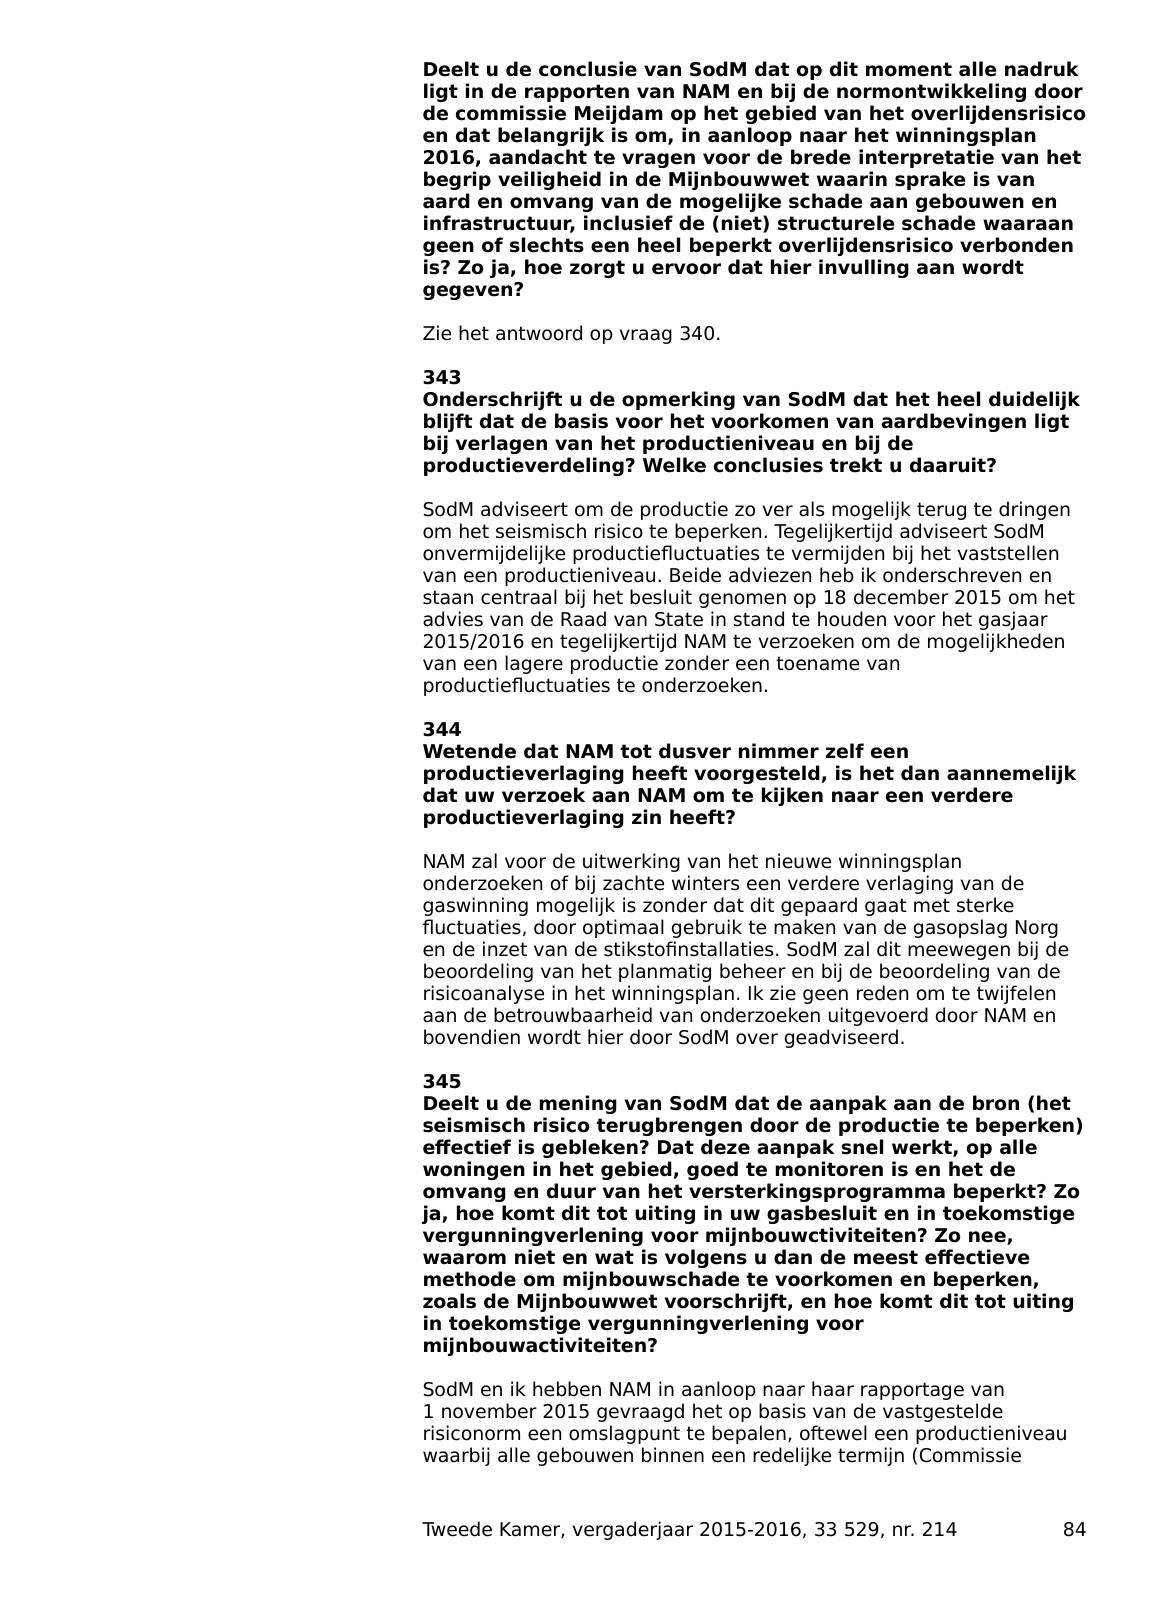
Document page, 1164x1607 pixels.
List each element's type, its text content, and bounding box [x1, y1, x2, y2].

text NAM zal voor de uitwerking van het nieuwe winningsplan onderzoeken of bij zachte winters een verdere verlaging van de gaswinning mogelijk is zonder dat dit gepaard gaat met sterke fluctuaties, door optimaal gebruik te maken van de gasopslag Norg en de inzet van de stikstofinstallaties. SodM zal dit meewegen bij de beoordeling van het planmatig beheer en bij de beoordeling van de risicoanalyse in het winningsplan. Ik zie geen reden om te twijfelen aan de betrouwbaarheid van onderzoeken uitgevoerd door NAM en bovendien wordt hier door SodM over geadviseerd. [422, 851, 1087, 1049]
text 345 [422, 1071, 1087, 1093]
text 343 [422, 367, 1087, 389]
text Zie het antwoord op vraag 340. [422, 323, 1087, 345]
text Deelt u de conclusie van SodM dat op dit moment alle nadruk ligt in de rapporten van NAM en bij de normontwikkeling door de commissie Meijdam op het gebied van het overlijdensrisico en dat belangrijk is om, in aanloop naar het winningsplan 2016, aandacht te vragen voor de brede interpretatie van het begrip veiligheid in de Mijnbouwwet waarin sprake is van aard en omvang van de mogelijke schade aan gebouwen en infrastructuur, inclusief de (niet) structurele schade waaraan geen of slechts een heel beperkt overlijdensrisico verbonden is? Zo ja, hoe zorgt u ervoor dat hier invulling aan wordt gegeven? [422, 59, 1087, 301]
text SodM adviseert om de productie zo ver als mogelijk terug te dringen om het seismisch risico te beperken. Tegelijkertijd adviseert SodM onvermijdelijke productiefluctuaties te vermijden bij het vaststellen van een productieniveau. Beide adviezen heb ik onderschreven en staan centraal bij het besluit genomen op 18 december 2015 om het advies van de Raad van State in stand te houden voor het gasjaar 2015/2016 en tegelijkertijd NAM te verzoeken om de mogelijkheden van een lagere productie zonder een toename van productiefluctuaties te onderzoeken. [422, 499, 1087, 697]
text Wetende dat NAM tot dusver nimmer zelf een productieverlaging heeft voorgesteld, is het dan aannemelijk dat uw verzoek aan NAM om te kijken naar een verdere productieverlaging zin heeft? [422, 741, 1087, 829]
text 344 [422, 719, 1087, 741]
text Deelt u de mening van SodM dat de aanpak aan de bron (het seismisch risico terugbrengen door de productie te beperken) effectief is gebleken? Dat deze aanpak snel werkt, op alle woningen in het gebied, goed te monitoren is en het de omvang en duur van het versterkingsprogramma beperkt? Zo ja, hoe komt dit tot uiting in uw gasbesluit en in toekomstige vergunningverlening voor mijnbouwctiviteiten? Zo nee, waarom niet en wat is volgens u dan de meest effectieve methode om mijnbouwschade te voorkomen en beperken, zoals de Mijnbouwwet voorschrijft, en hoe komt dit tot uiting in toekomstige vergunningverlening voor mijnbouwactiviteiten? [422, 1093, 1087, 1357]
text Onderschrijft u de opmerking van SodM dat het heel duidelijk blijft dat de basis voor het voorkomen van aardbevingen ligt bij verlagen van het productieniveau en bij de productieverdeling? Welke conclusies trekt u daaruit? [422, 389, 1087, 477]
text SodM en ik hebben NAM in aanloop naar haar rapportage van 1 november 2015 gevraagd het op basis van de vastgestelde risiconorm een omslagpunt te bepalen, oftewel een productieniveau waarbij alle gebouwen binnen een redelijke termijn (Commissie [422, 1379, 1087, 1467]
